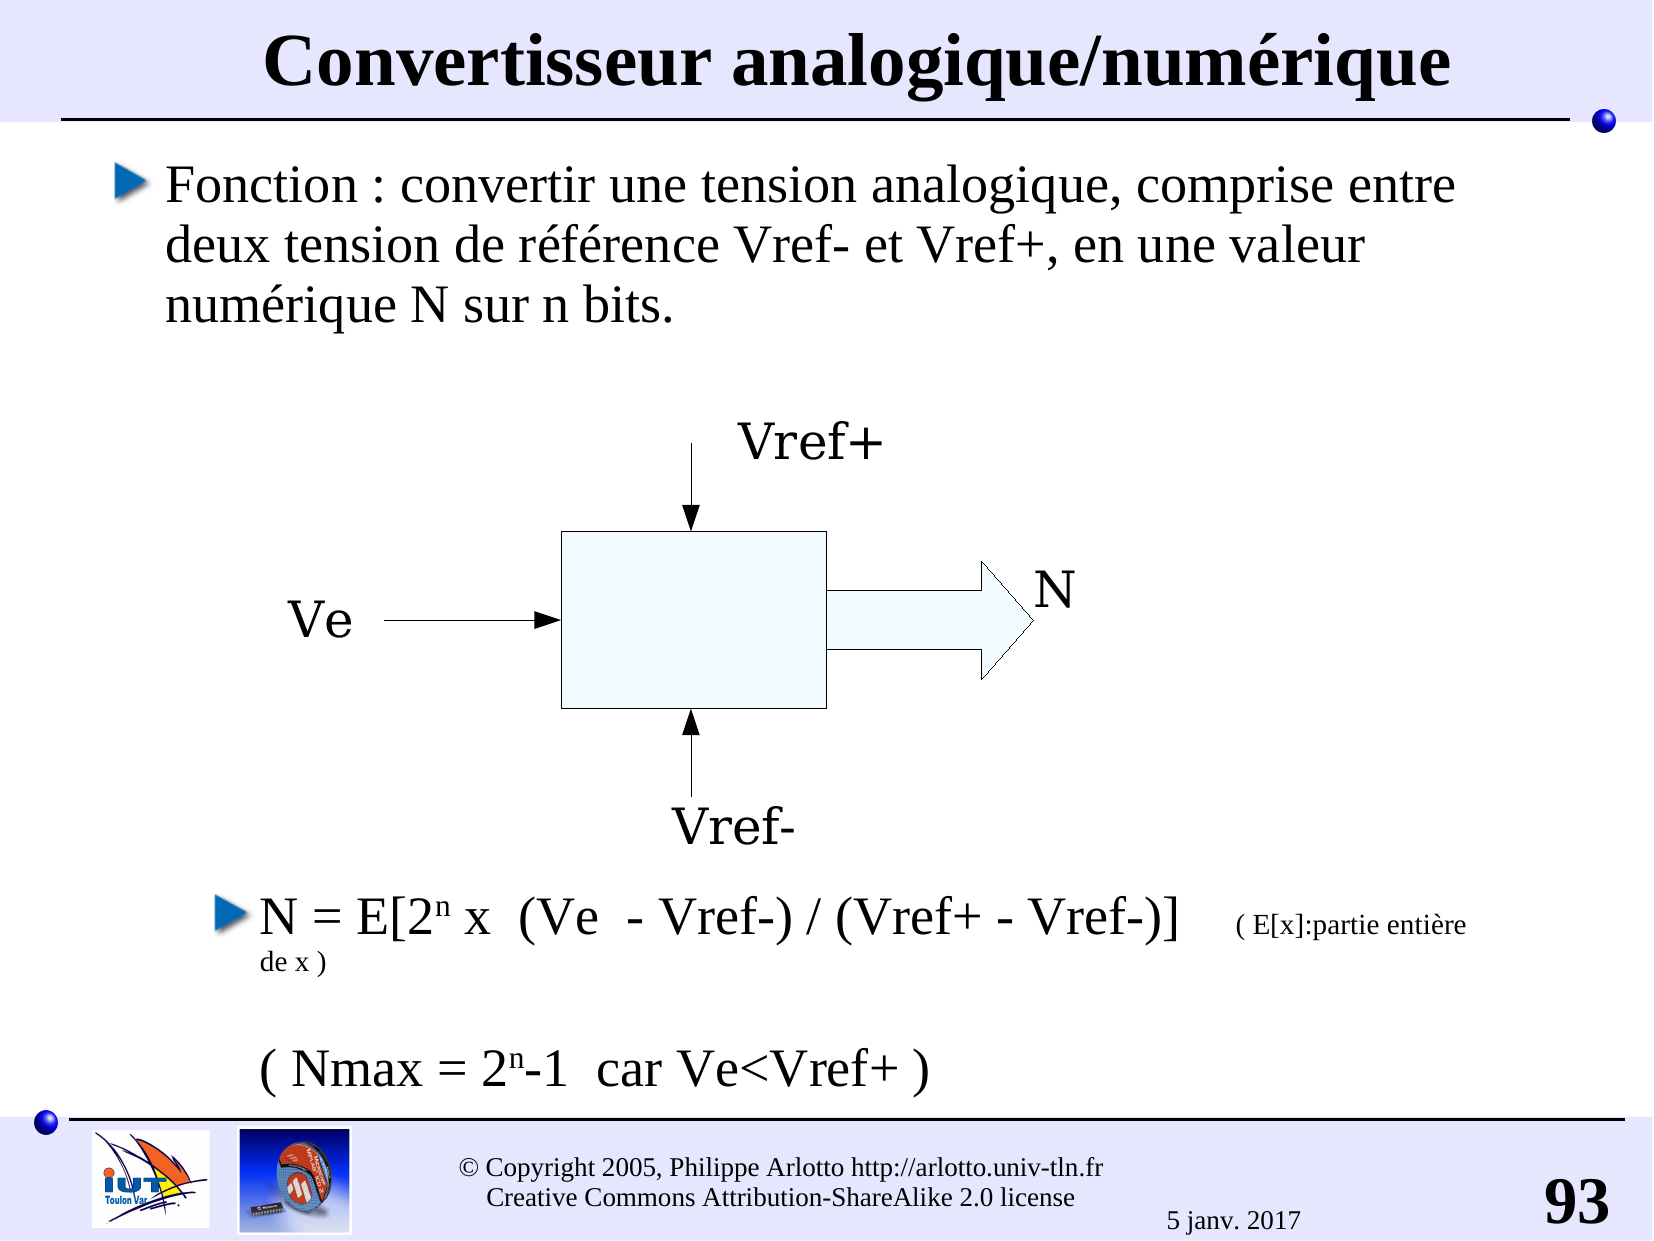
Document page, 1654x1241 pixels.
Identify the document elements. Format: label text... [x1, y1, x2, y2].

text_box Ve [288, 591, 355, 650]
title Convertisseur analogique/numérique [95, 11, 1585, 110]
text_box [561, 531, 1033, 709]
text_box N = E[2n x (Ve - Vref-) / (Vref+ - Vref-)] ( E[x]:partie entière de x ) ( Nmax = 2n-1 car Ve<Vref+ ) [118, 885, 1477, 1118]
text_box Vref+ [738, 413, 889, 473]
text_box Vref- [672, 798, 798, 857]
picture [237, 1126, 352, 1235]
list Fonction : convertir une tension analogique, comprise entre deux tension de référence Vref- et Vref+, en une valeur numérique N sur n bits. [94, 154, 1506, 1004]
text_box N [1033, 561, 1107, 679]
